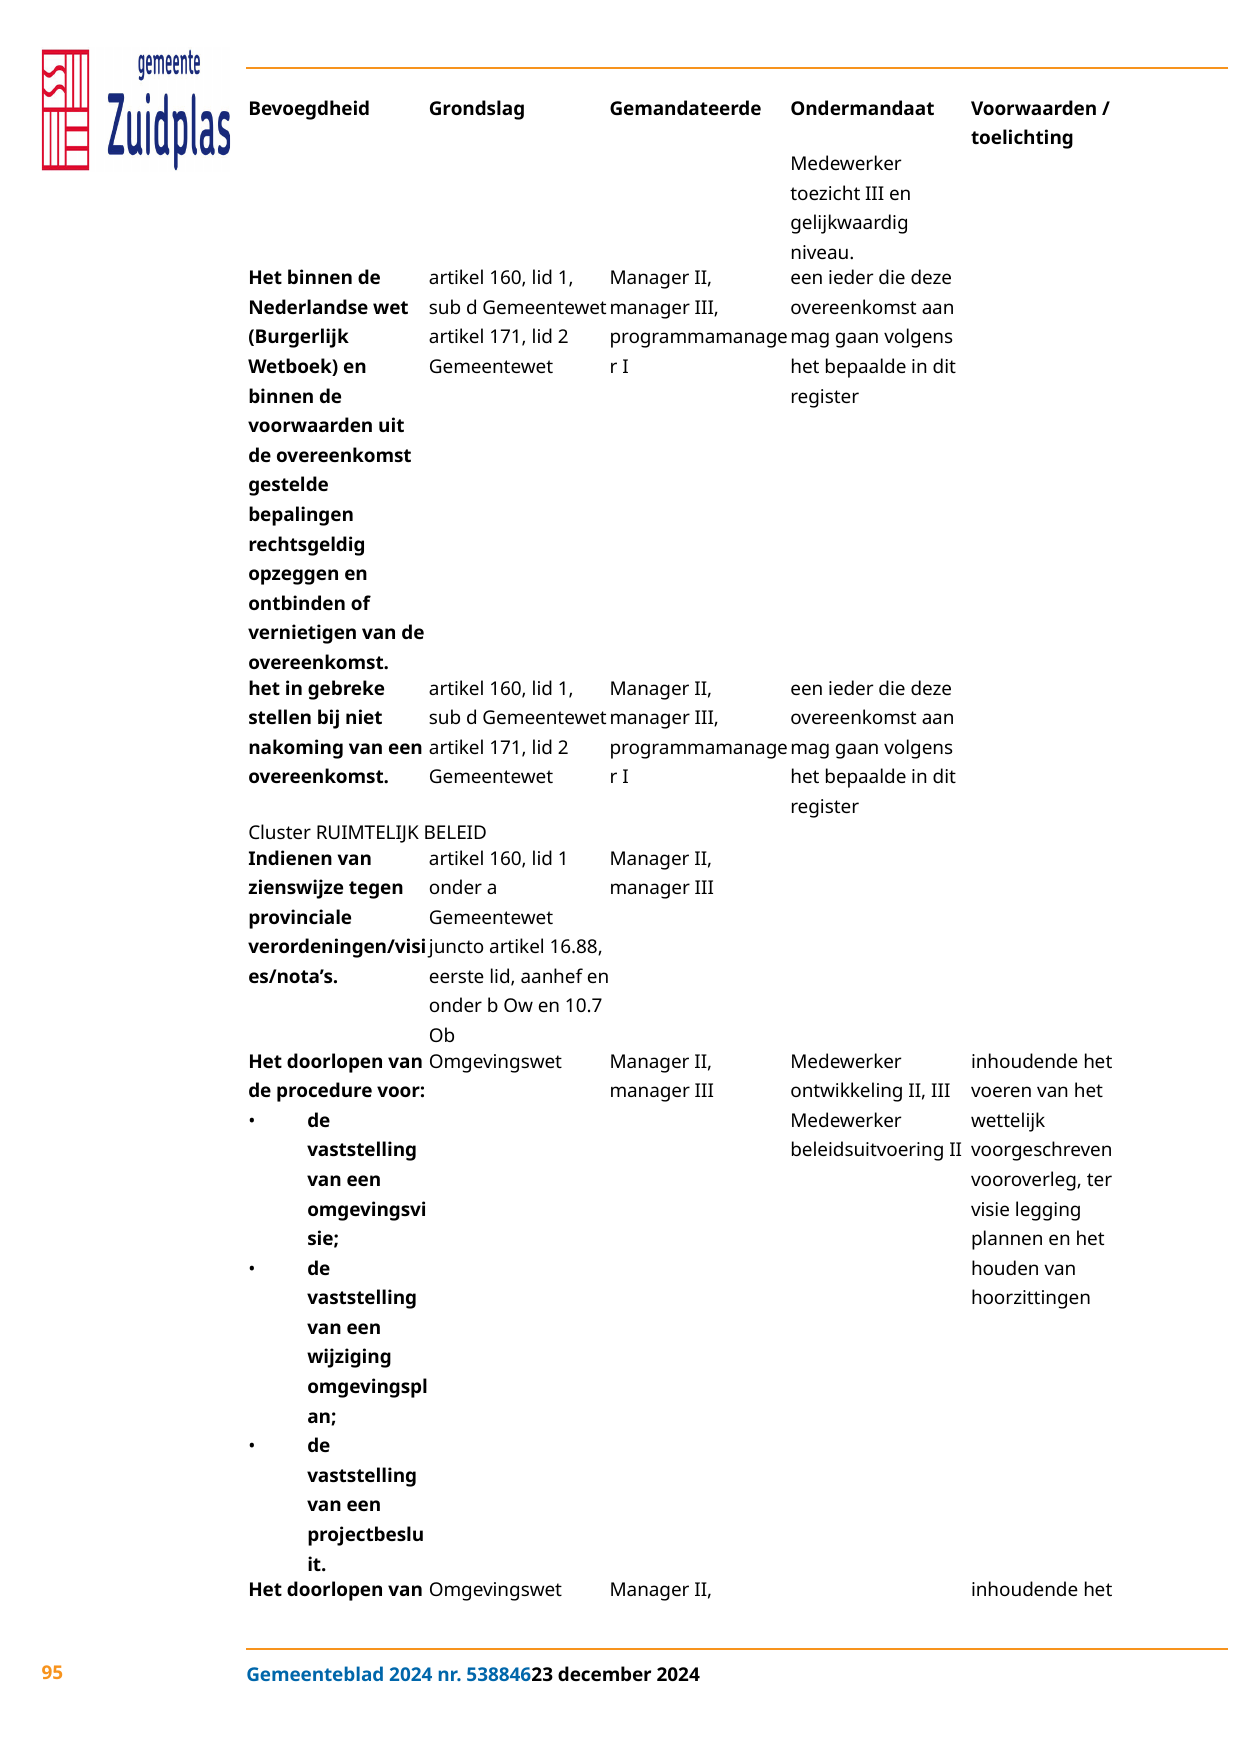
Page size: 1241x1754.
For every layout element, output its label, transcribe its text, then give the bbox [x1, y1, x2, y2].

table_cell Omgevingswet [429, 1577, 609, 1602]
table_header Gemandateerde [609, 95, 790, 150]
table_cell [429, 150, 609, 264]
table_cell Cluster RUIMTELIJK BELEID [248, 819, 1152, 845]
table_cell Manager II, manager III, programmamanager I [609, 265, 790, 675]
table_cell Het binnen de Nederlandse wet (Burgerlijk Wetboek) en binnen de voorwaarden uit de overeenkomst gestelde bepalingen rechtsgeldig opzeggen en ontbinden of vernietigen van de overeenkomst. [248, 265, 429, 675]
table_cell [790, 845, 971, 1048]
table_cell [248, 150, 429, 264]
table_header Ondermandaat [790, 95, 971, 150]
table_cell [971, 150, 1152, 264]
table_cell Manager II, manager III [609, 845, 790, 1048]
table_cell Manager II, [609, 1577, 790, 1602]
table_cell artikel 160, lid 1 onder a Gemeentewet juncto artikel 16.88, eerste lid, aanhef en onder b Ow en 10.7 Ob [429, 845, 609, 1048]
table_header Bevoegdheid [248, 95, 429, 150]
table_cell Omgevingswet [429, 1048, 609, 1577]
table_cell het in gebreke stellen bij niet nakoming van een overeenkomst. [248, 675, 429, 819]
table_cell een ieder die deze overeenkomst aan mag gaan volgens het bepaalde in dit register [790, 675, 971, 819]
table_cell een ieder die deze overeenkomst aan mag gaan volgens het bepaalde in dit register [790, 265, 971, 675]
table_cell [609, 150, 790, 264]
table_cell Manager II, manager III, programmamanager I [609, 675, 790, 819]
table_cell artikel 160, lid 1, sub d Gemeentewet artikel 171, lid 2 Gemeentewet [429, 675, 609, 819]
table_cell artikel 160, lid 1, sub d Gemeentewet artikel 171, lid 2 Gemeentewet [429, 265, 609, 675]
table_cell [971, 845, 1152, 1048]
table_header Voorwaarden / toelichting [971, 95, 1152, 150]
table_cell inhoudende het [971, 1577, 1152, 1602]
picture [41, 47, 231, 172]
table_cell [971, 675, 1152, 819]
table_cell Het doorlopen van de procedure voor: de vaststelling van een omgevingsvisie; de vaststelling van een wijziging omgevingsplan; de vaststelling van een projectbesluit. [248, 1048, 429, 1577]
table_cell Manager II, manager III [609, 1048, 790, 1577]
table_cell inhoudende het voeren van het wettelijk voorgeschreven vooroverleg, ter visie legging plannen en het houden van hoorzittingen [971, 1048, 1152, 1577]
table_cell [790, 1577, 971, 1602]
table_cell Het doorlopen van [248, 1577, 429, 1602]
table_cell Medewerker toezicht III en gelijkwaardig niveau. [790, 150, 971, 264]
table_header Grondslag [429, 95, 609, 150]
table_cell [971, 265, 1152, 675]
table_cell Medewerker ontwikkeling II, III Medewerker beleidsuitvoering II [790, 1048, 971, 1577]
table_cell Indienen van zienswijze tegen provinciale verordeningen/visies/nota’s. [248, 845, 429, 1048]
